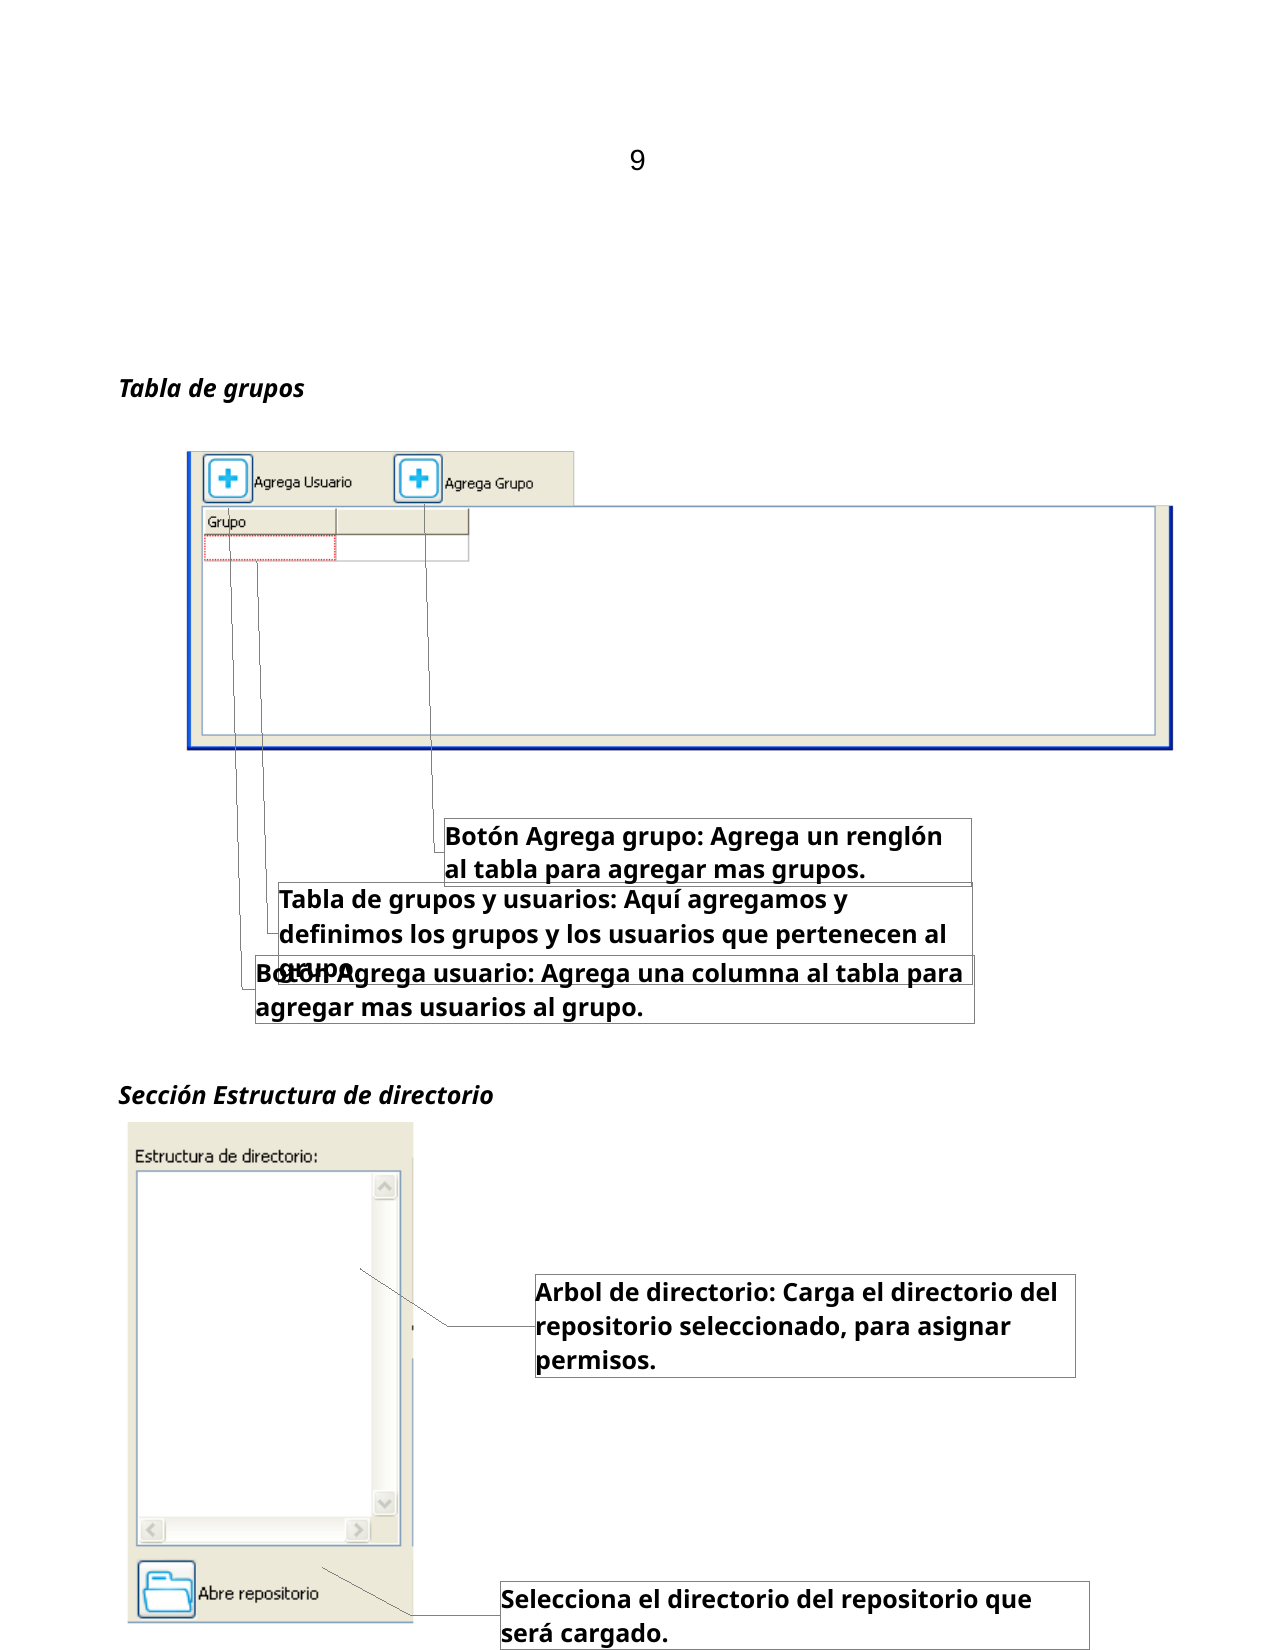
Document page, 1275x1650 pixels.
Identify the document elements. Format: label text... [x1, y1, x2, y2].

picture [127, 1122, 414, 1625]
text Sección Estructura de directorio [118, 1078, 1157, 1112]
text Tabla de grupos [118, 371, 1157, 405]
picture [154, 426, 1193, 789]
